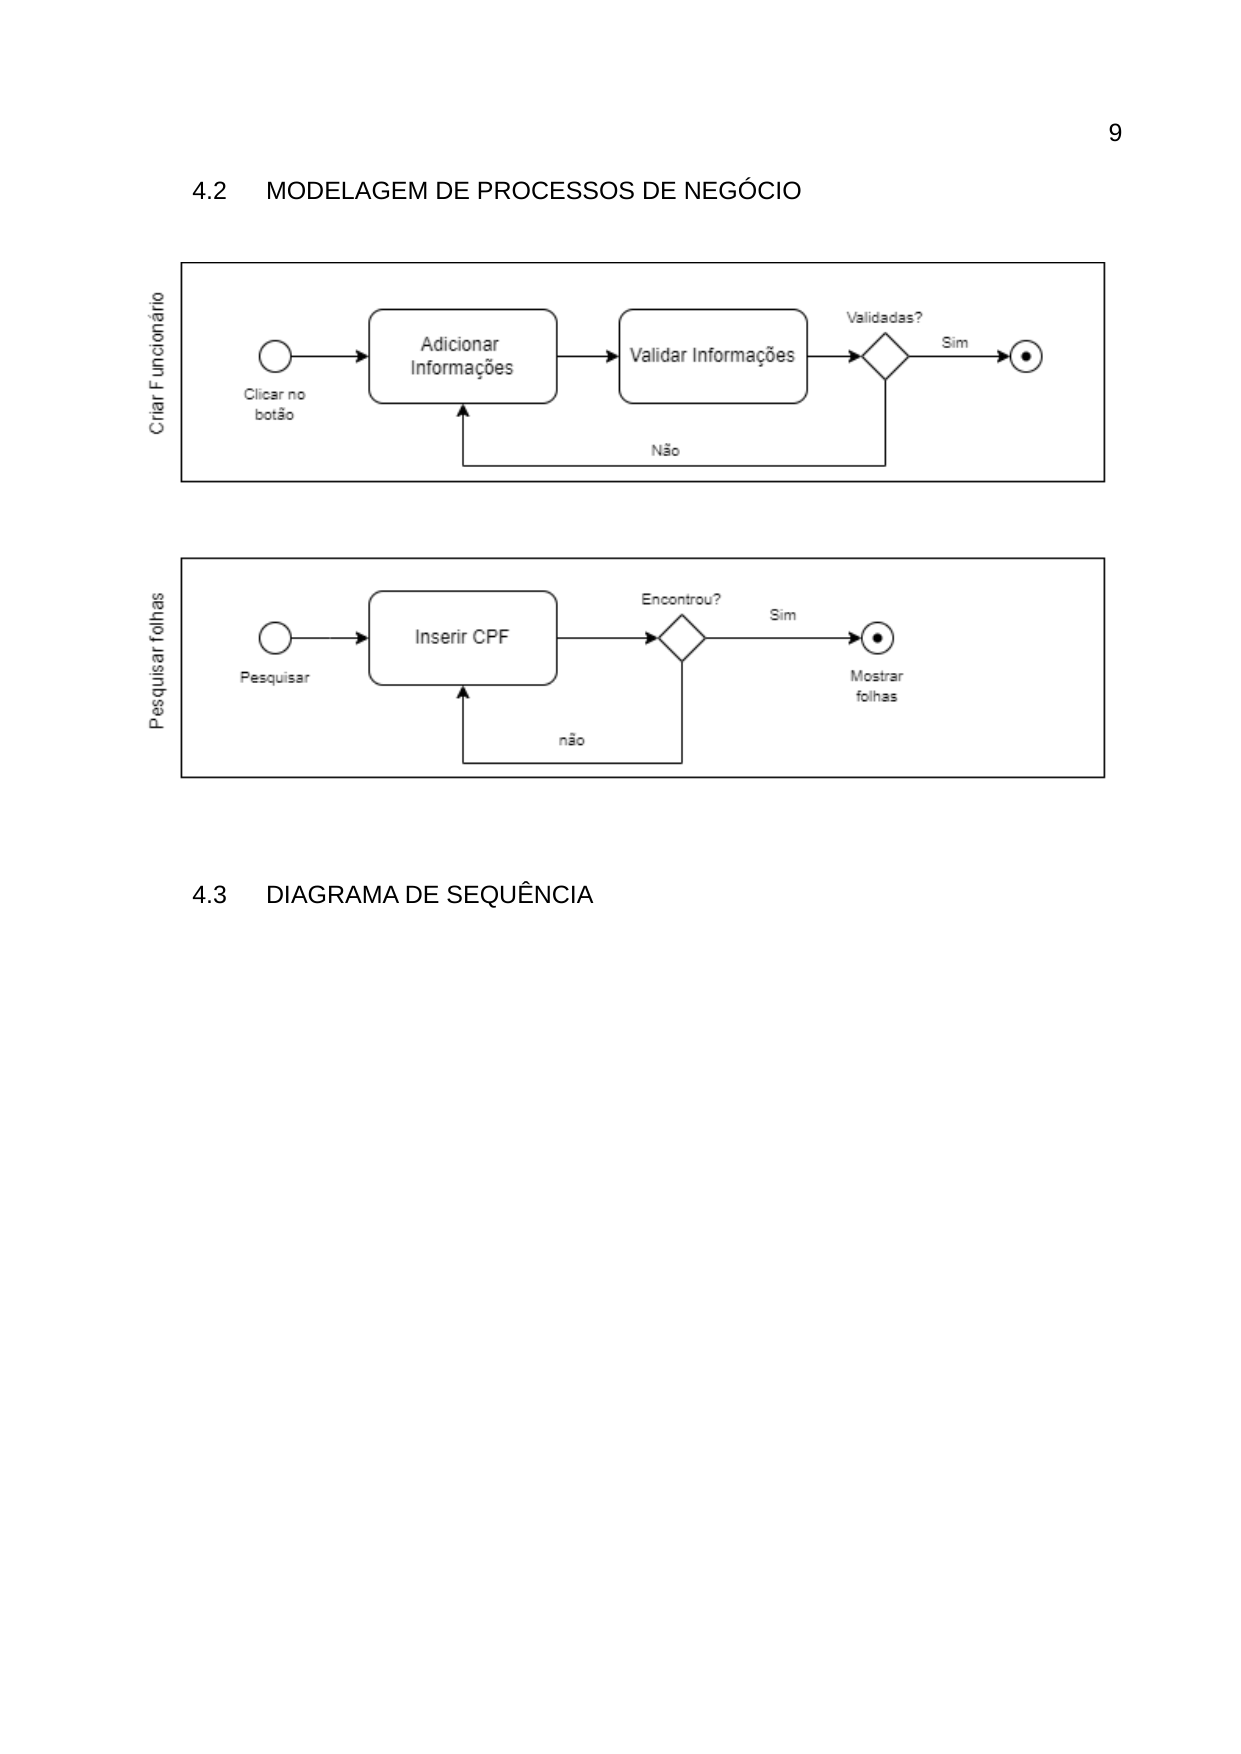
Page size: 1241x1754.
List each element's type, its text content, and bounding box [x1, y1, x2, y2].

subtitle MODELAGEM de processos de negócio [118, 176, 1122, 205]
subtitle Diagrama de sequência [118, 880, 1122, 909]
picture [134, 262, 1107, 780]
